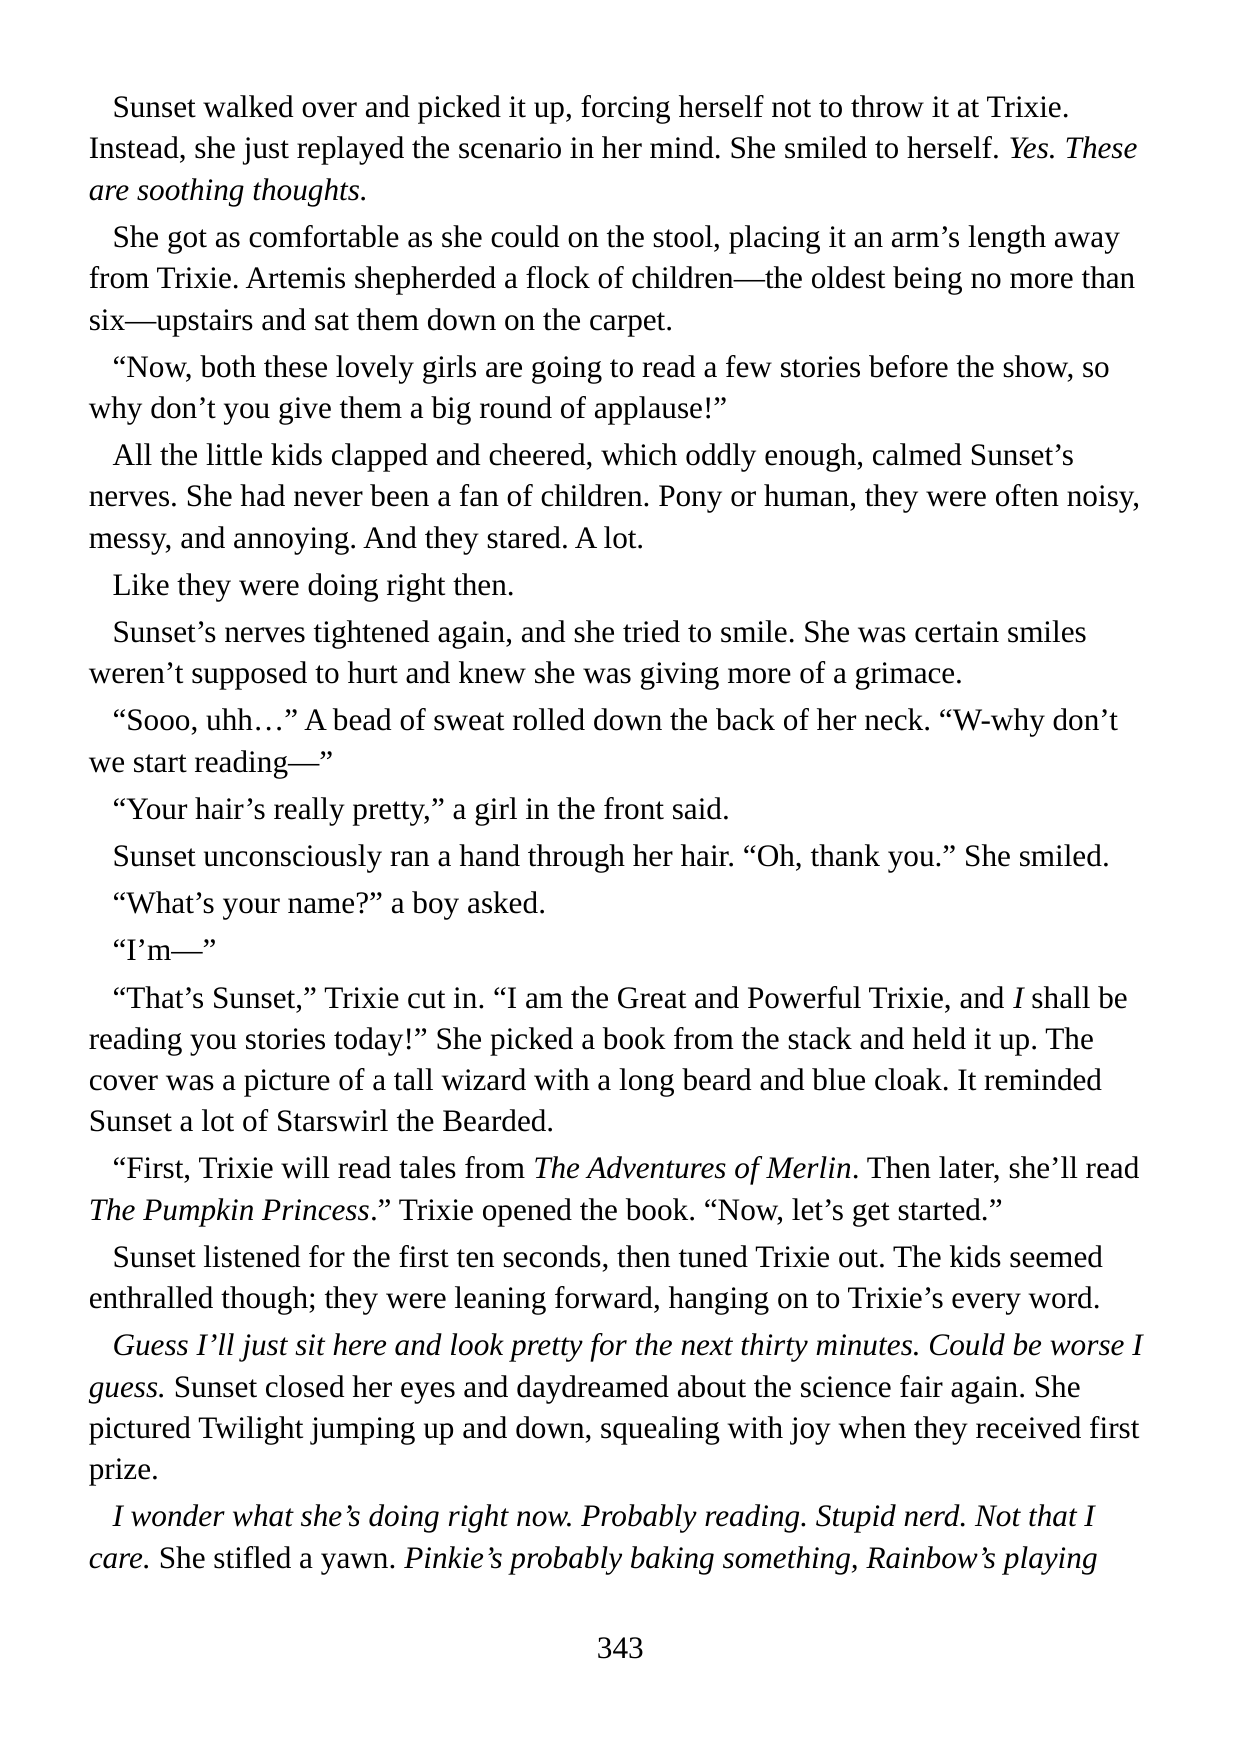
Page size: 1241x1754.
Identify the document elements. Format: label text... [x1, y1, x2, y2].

text “I’m—” [88, 932, 1152, 968]
text Guess I’ll just sit here and look pretty for the next thirty minutes. Could be worse I guess. Sunset closed her eyes and daydreamed about the science fair again. She pictured Twilight jumping up and down, squealing with joy when they received first prize. [88, 1327, 1152, 1486]
text All the little kids clapped and cheered, which oddly enough, calmed Sunset’s nerves. She had never been a fan of children. Pony or human, they were often noisy, messy, and annoying. And they stared. A lot. [88, 436, 1152, 555]
text “Your hair’s really pretty,” a girl in the front said. [88, 790, 1152, 826]
text Sunset walked over and picked it up, forcing herself not to throw it at Trixie. Instead, she just replayed the scenario in her mind. She smiled to herself. Yes. These are soothing thoughts. [88, 88, 1152, 207]
text Sunset unconsciously ran a hand through her hair. “Oh, thank you.” She smiled. [88, 837, 1152, 873]
text Like they were doing right then. [88, 566, 1152, 602]
text Sunset listened for the first ten seconds, then tuned Trixie out. The kids seemed enthralled though; they were leaning forward, hanging on to Trixie’s every word. [88, 1238, 1152, 1315]
text “That’s Sunset,” Trixie cut in. “I am the Great and Powerful Trixie, and I shall be reading you stories today!” She picked a book from the stack and held it up. The cover was a picture of a tall wizard with a long beard and blue cloak. It reminded Sunset a lot of Starswirl the Bearded. [88, 979, 1152, 1138]
text I wonder what she’s doing right now. Probably reading. Stupid nerd. Not that I care. She stifled a yawn. Pinkie’s probably baking something, Rainbow’s playing [88, 1498, 1152, 1575]
text “First, Trixie will read tales from The Adventures of Merlin. Then later, she’ll read The Pumpkin Princess.” Trixie opened the book. “Now, let’s get started.” [88, 1150, 1152, 1227]
text “Sooo, uhh…” A bead of sweat rolled down the back of her neck. “W-why don’t we start reading—” [88, 702, 1152, 779]
text She got as comfortable as she could on the stool, placing it an arm’s length away from Trixie. Artemis shepherded a flock of children—the oldest being no more than six—upstairs and sat them down on the carpet. [88, 218, 1152, 337]
text “What’s your name?” a boy asked. [88, 884, 1152, 920]
text “Now, both these lovely girls are going to read a few stories before the show, so why don’t you give them a big round of applause!” [88, 348, 1152, 425]
text Sunset’s nerves tightened again, and she tried to smile. She was certain smiles weren’t supposed to hurt and knew she was giving more of a grimace. [88, 613, 1152, 690]
